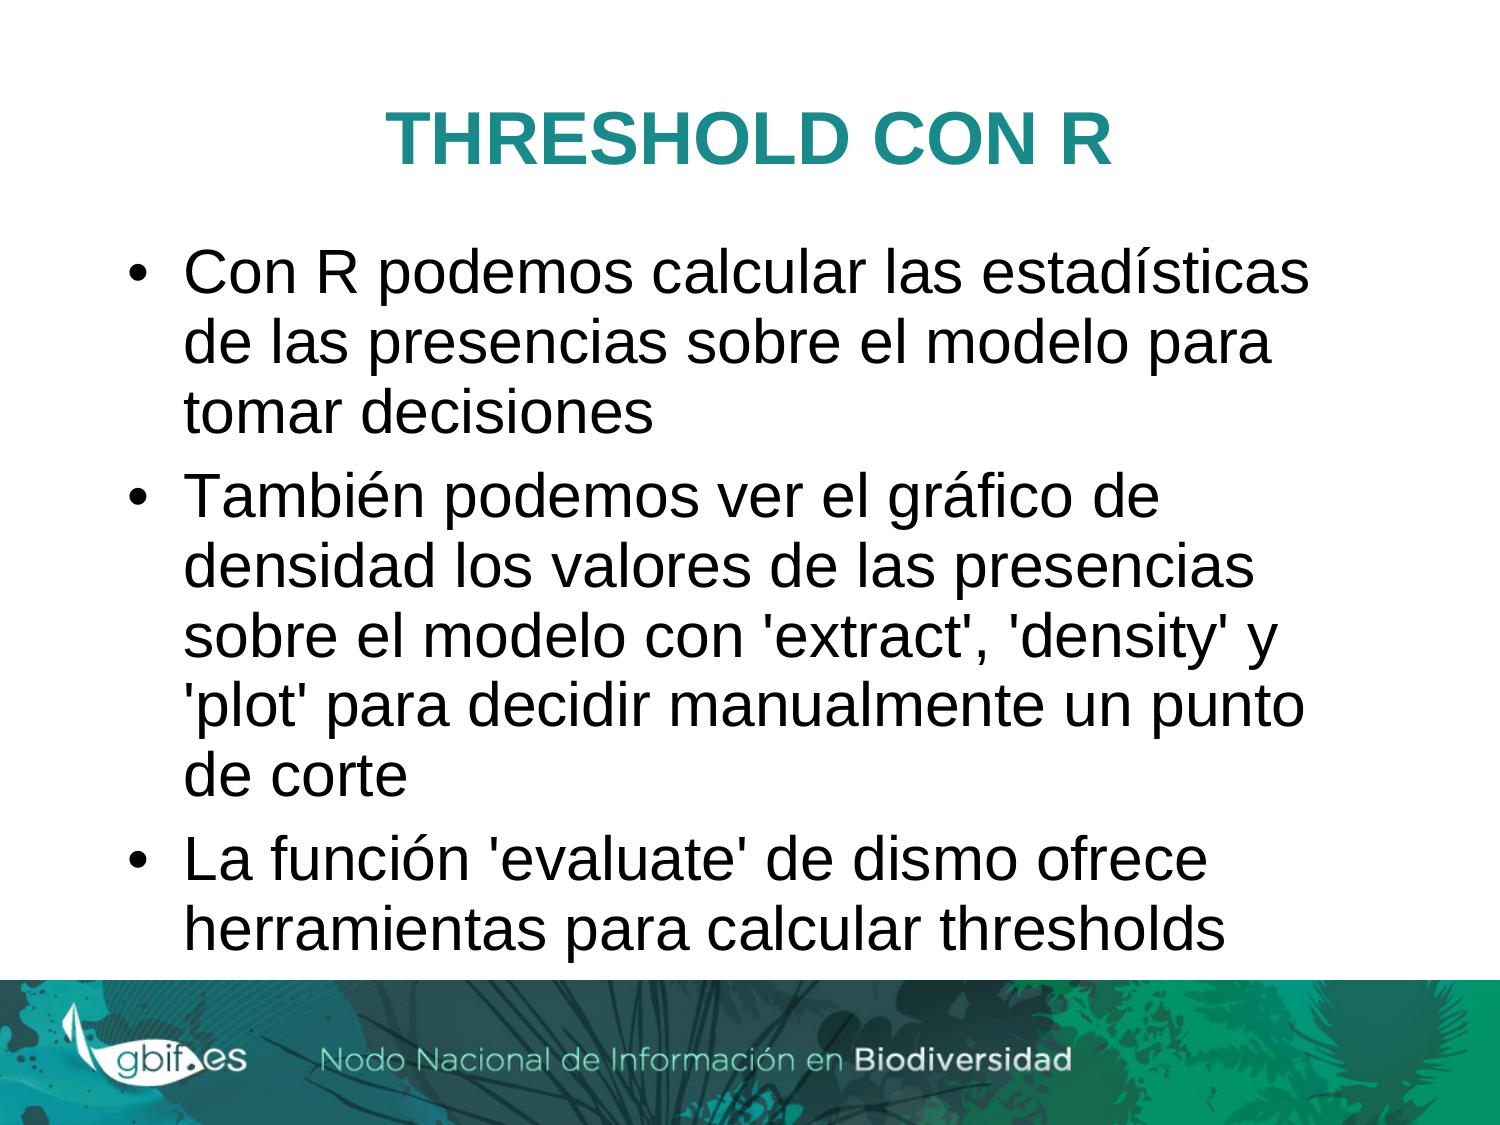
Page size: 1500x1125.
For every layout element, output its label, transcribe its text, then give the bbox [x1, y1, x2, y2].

title THRESHOLD CON R [112, 68, 1388, 209]
picture [0, 980, 1500, 1125]
list Con R podemos calcular las estadísticas de las presencias sobre el modelo para tomar decisiones También podemos ver el gráfico de densidad los valores de las presencias sobre el modelo con 'extract', 'density' y 'plot' para decidir manualmente un punto de corte La función 'evaluate' de dismo ofrece herramientas para calcular thresholds [112, 229, 1388, 943]
